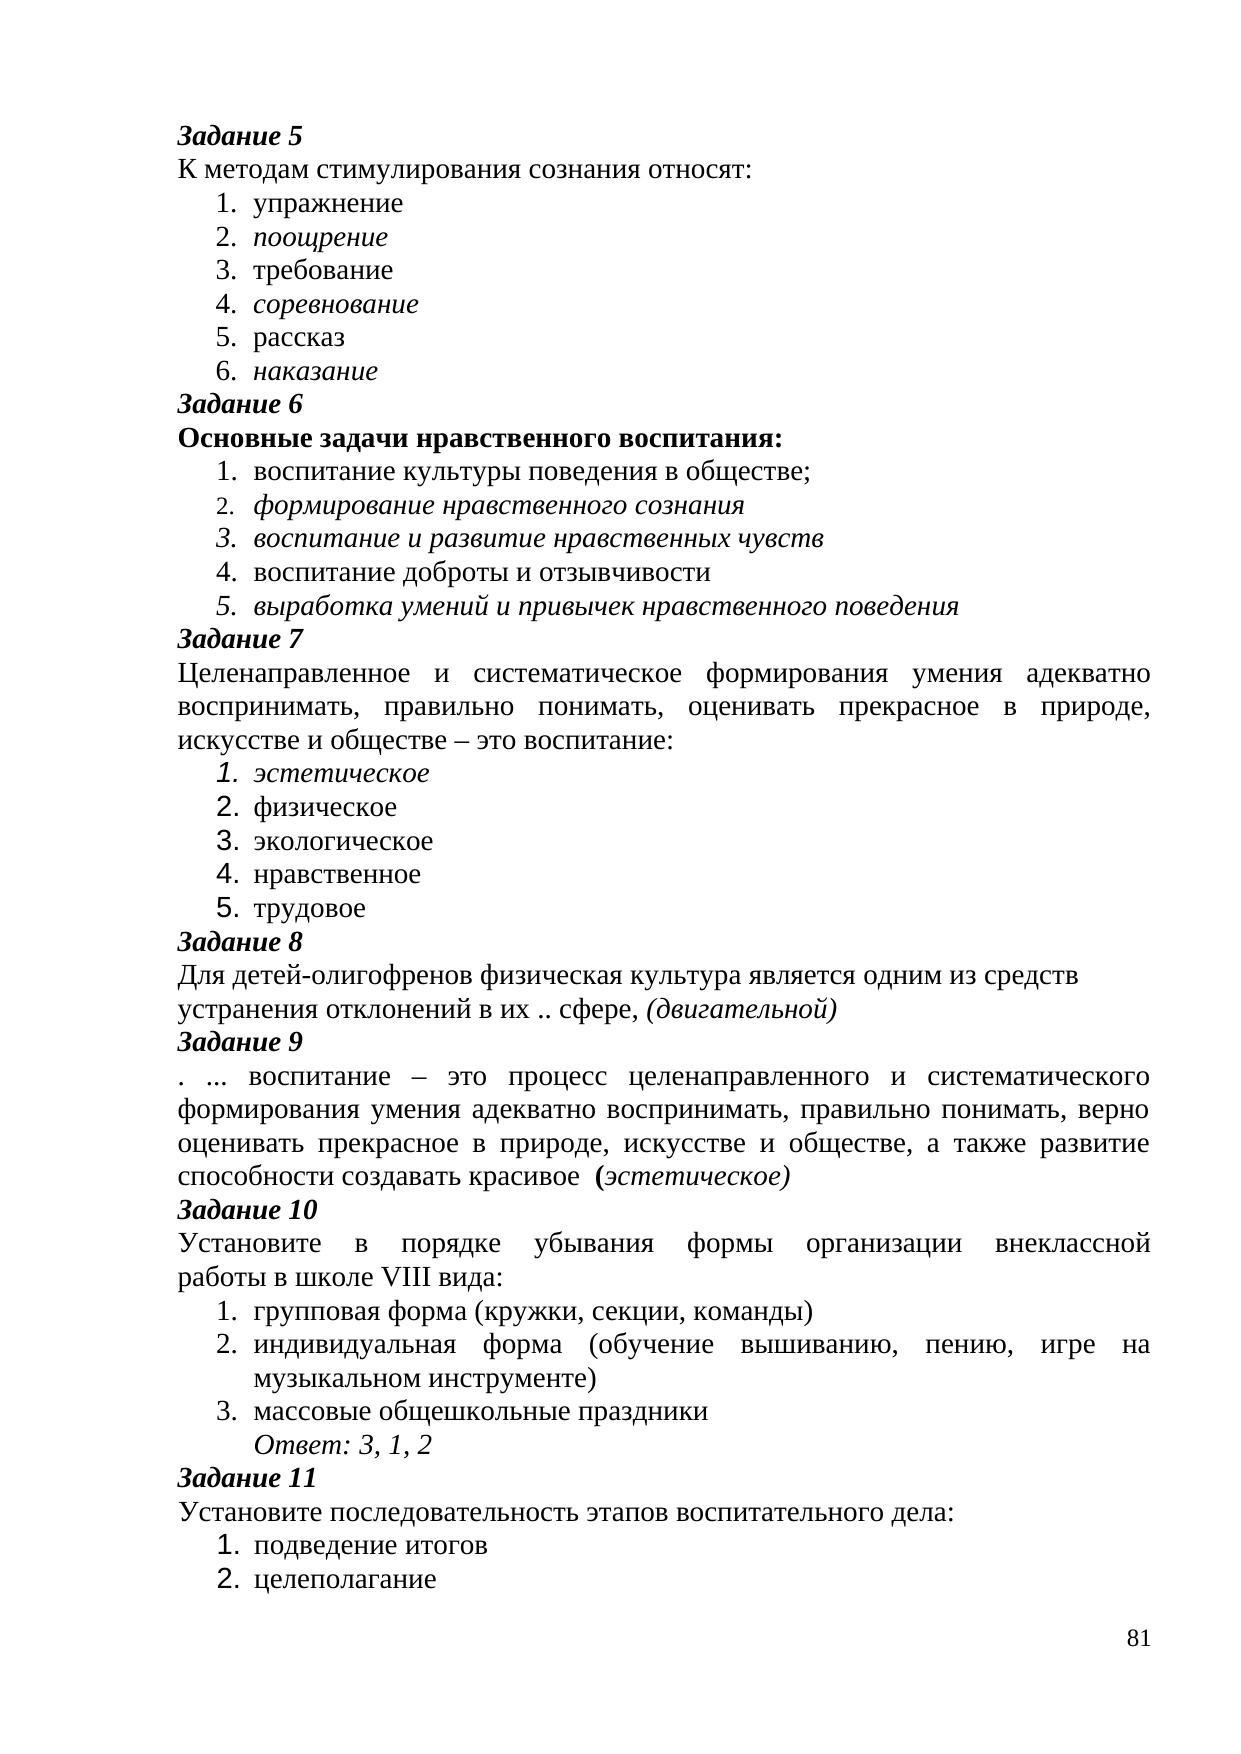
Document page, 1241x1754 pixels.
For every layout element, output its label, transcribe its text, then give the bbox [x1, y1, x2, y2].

text Установите в порядке убывания формы организации внеклассной работы в школе VIII вида: [177, 1226, 1152, 1293]
text Задание 5 [177, 118, 1148, 152]
list наказание [215, 353, 1152, 386]
list воспитание и развитие нравственных чувств [216, 521, 1152, 554]
list соревнование [215, 286, 1152, 319]
list трудовое [216, 890, 1152, 924]
text Задание 10 [177, 1192, 1148, 1226]
list формирование нравственного сознания [216, 487, 1152, 521]
list требование [215, 252, 1152, 286]
list поощрение [215, 219, 1152, 252]
list физическое [216, 789, 1152, 823]
text . ... воспитание – это процесс целенаправленного и систематического формирования умения адекватно воспринимать, правильно понимать, верно оценивать прекрасное в природе, искусстве и обществе, а также развитие способности создавать красивое (эстетическое) [177, 1058, 1150, 1192]
list упражнение [215, 185, 1152, 219]
list воспитание культуры поведения в обществе; [216, 453, 1152, 487]
list целеполагание [216, 1561, 1152, 1595]
text Целенаправленное и систематическое формирования умения адекватно воспринимать, правильно понимать, оценивать прекрасное в природе, искусстве и обществе – это воспитание: [177, 655, 1152, 755]
text Для детей-олигофренов физическая культура является одним из средств устранения отклонений в их .. сфере, (двигательной) [177, 957, 1150, 1024]
list подведение итогов [216, 1527, 1152, 1561]
list рассказ [215, 319, 1152, 353]
text Задание 9 [177, 1024, 1148, 1058]
text Основные задачи нравственного воспитания: [177, 420, 1152, 453]
list индивидуальная форма (обучение вышиванию, пению, игре на музыкальном инструменте) [216, 1326, 1152, 1393]
list воспитание доброты и отзывчивости [216, 554, 1152, 588]
text Установите последовательность этапов воспитательного дела: [178, 1494, 1152, 1527]
list нравственное [216, 856, 1152, 890]
text Задание 8 [177, 924, 1148, 957]
list групповая форма (кружки, секции, команды) [216, 1293, 1152, 1326]
list эстетическое [216, 755, 1152, 789]
list выработка умений и привычек нравственного поведения [216, 588, 1152, 621]
text Задание 11 [177, 1460, 1148, 1494]
text Задание 6 [177, 386, 1148, 420]
text Ответ: 3, 1, 2 [253, 1427, 1152, 1460]
text К методам стимулирования сознания относят: [177, 152, 1152, 185]
list экологическое [216, 823, 1152, 856]
list массовые общешкольные праздники [216, 1393, 1152, 1427]
text Задание 7 [177, 621, 1148, 655]
